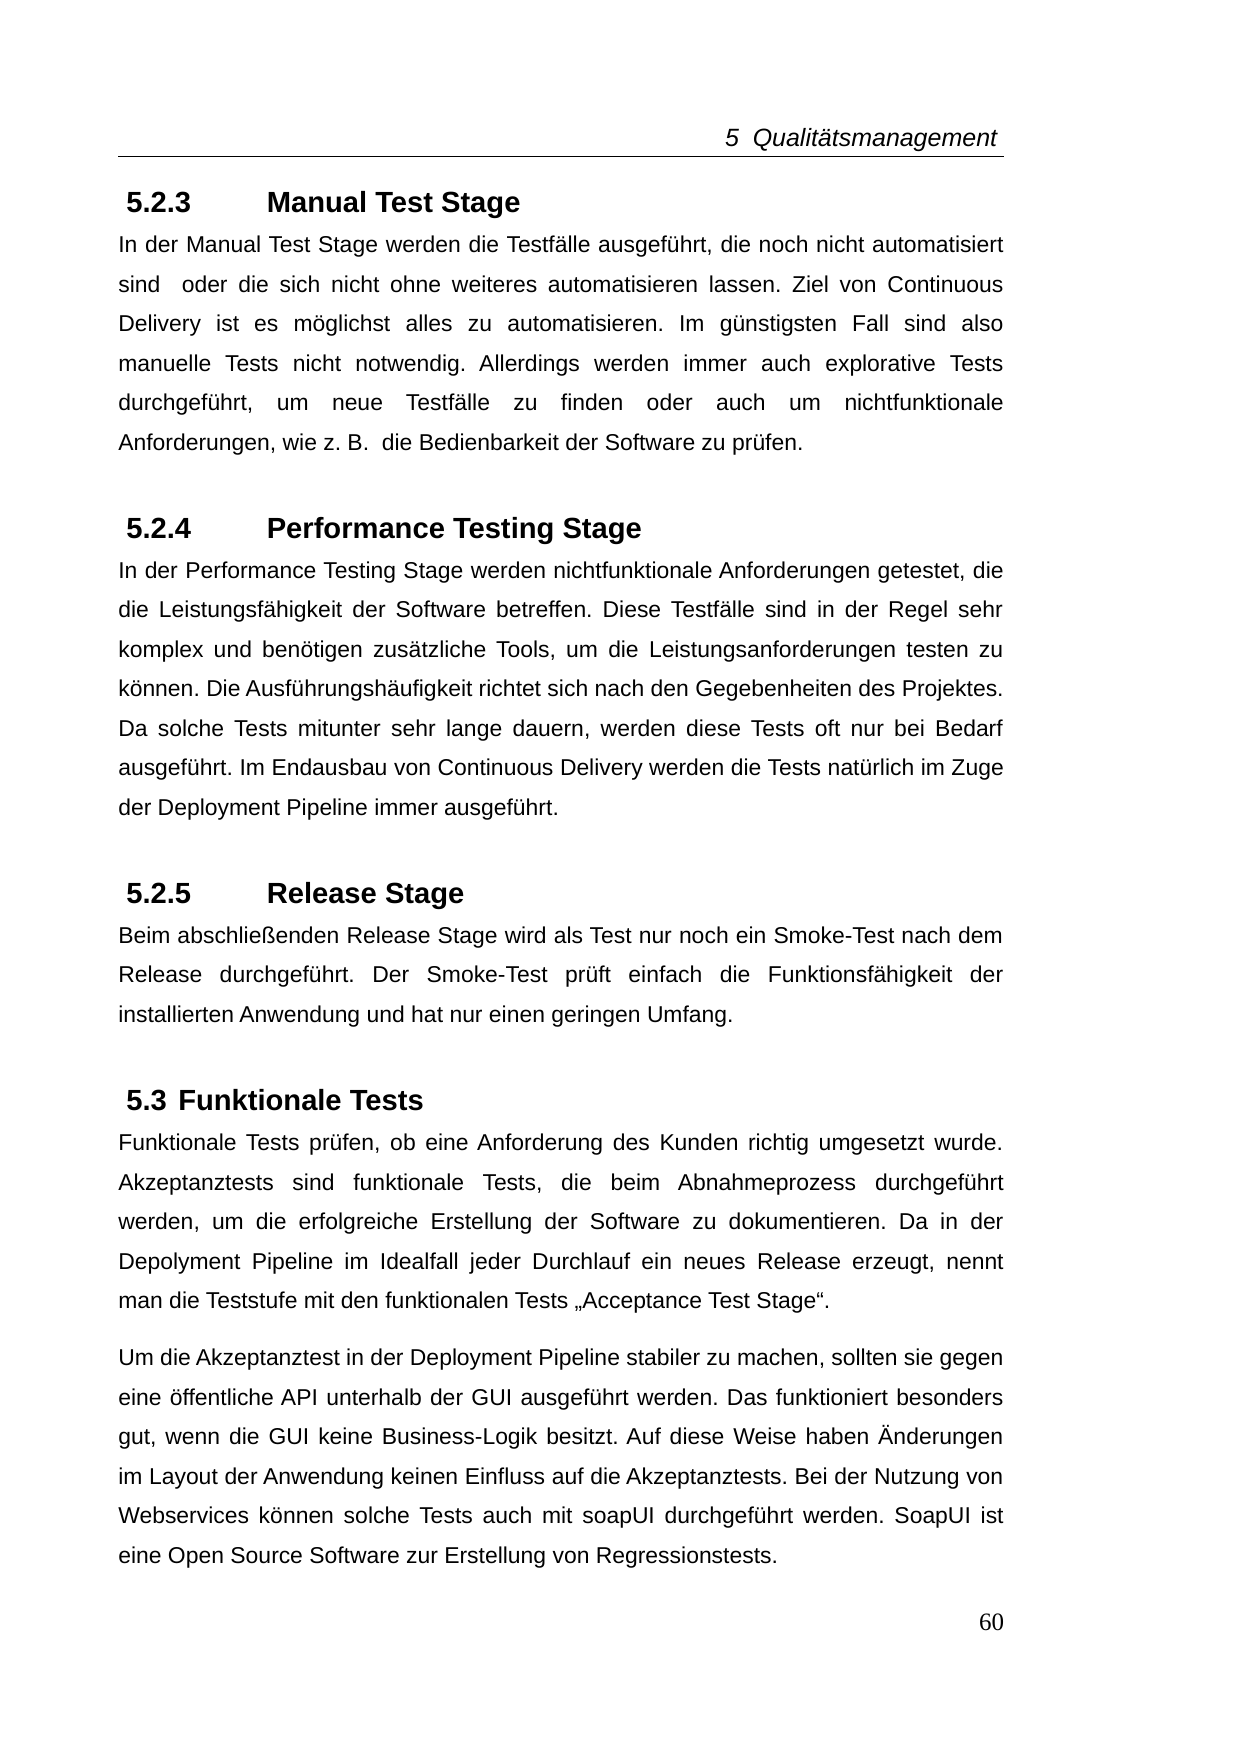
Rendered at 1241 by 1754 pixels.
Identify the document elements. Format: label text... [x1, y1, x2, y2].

subtitle Performance Testing Stage [118, 511, 1004, 544]
subtitle Manual Test Stage [118, 185, 1004, 219]
text In der Performance Testing Stage werden nichtfunktionale Anforderungen getestet, die die Leistungsfähigkeit der Software betreffen. Diese Testfälle sind in der Regel sehr komplex und benötigen zusätzliche Tools, um die Leistungsanforderungen testen zu können. Die Ausführungshäufigkeit richtet sich nach den Gegebenheiten des Projektes. Da solche Tests mitunter sehr lange dauern, werden diese Tests oft nur bei Bedarf ausgeführt. Im Endausbau von Continuous Delivery werden die Tests natürlich im Zuge der Deployment Pipeline immer ausgeführt. [118, 557, 1004, 820]
subtitle Funktionale Tests [118, 1083, 1004, 1117]
text Funktionale Tests prüfen, ob eine Anforderung des Kunden richtig umgesetzt wurde. Akzeptanztests sind funktionale Tests, die beim Abnahmeprozess durchgeführt werden, um die erfolgreiche Erstellung der Software zu dokumentieren. Da in der Depolyment Pipeline im Idealfall jeder Durchlauf ein neues Release erzeugt, nennt man die Teststufe mit den funktionalen Tests „Acceptance Test Stage“. [118, 1129, 1004, 1313]
text Beim abschließenden Release Stage wird als Test nur noch ein Smoke-Test nach dem Release durchgeführt. Der Smoke-Test prüft einfach die Funktionsfähigkeit der installierten Anwendung und hat nur einen geringen Umfang. [118, 922, 1004, 1027]
text Um die Akzeptanztest in der Deployment Pipeline stabiler zu machen, sollten sie gegen eine öffentliche API unterhalb der GUI ausgeführt werden. Das funktioniert besonders gut, wenn die GUI keine Business-Logik besitzt. Auf diese Weise haben Änderungen im Layout der Anwendung keinen Einfluss auf die Akzeptanztests. Bei der Nutzung von Webservices können solche Tests auch mit soapUI durchgeführt werden. SoapUI ist eine Open Source Software zur Erstellung von Regressionstests. [118, 1344, 1004, 1568]
text In der Manual Test Stage werden die Testfälle ausgeführt, die noch nicht automatisiert sind oder die sich nicht ohne weiteres automatisieren lassen. Ziel von Continuous Delivery ist es möglichst alles zu automatisieren. Im günstigsten Fall sind also manuelle Tests nicht notwendig. Allerdings werden immer auch explorative Tests durchgeführt, um neue Testfälle zu finden oder auch um nichtfunktionale Anforderungen, wie z. B. die Bedienbarkeit der Software zu prüfen. [118, 231, 1004, 455]
subtitle Release Stage [118, 876, 1004, 909]
